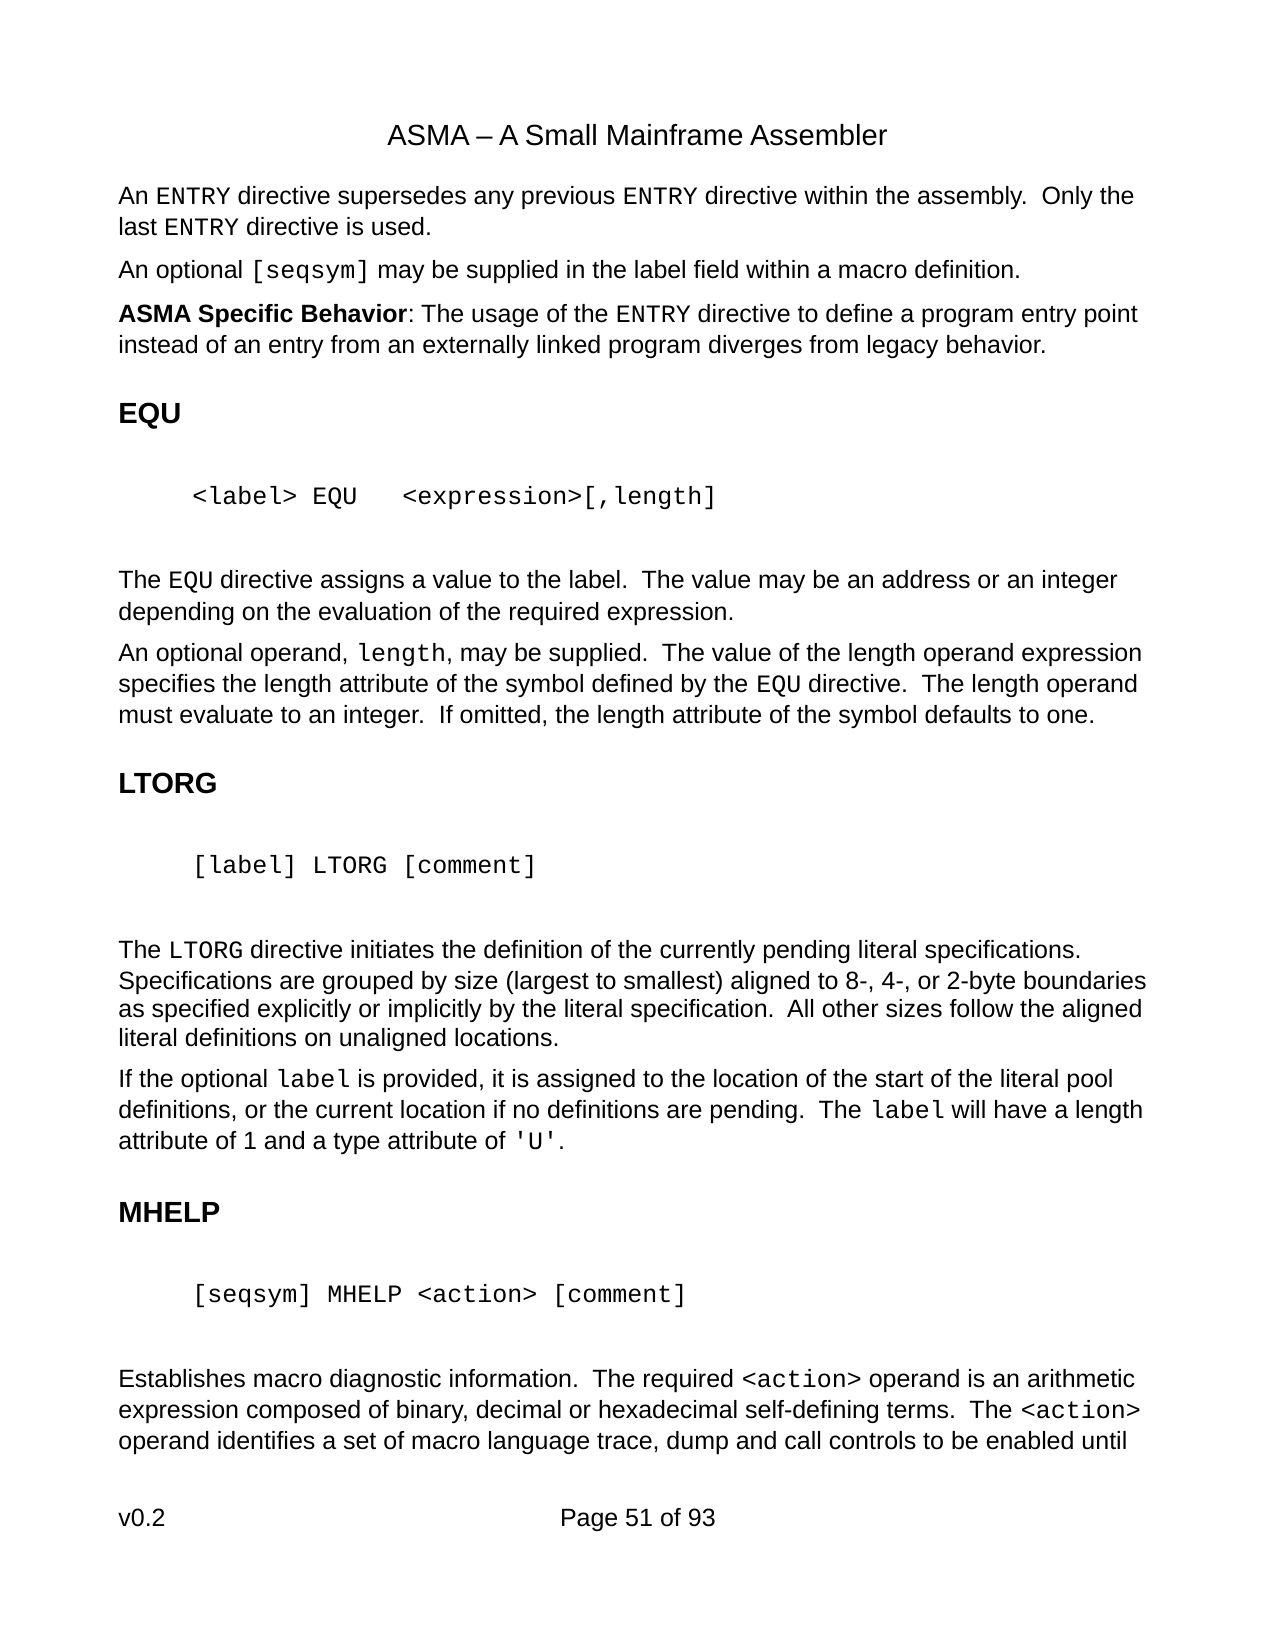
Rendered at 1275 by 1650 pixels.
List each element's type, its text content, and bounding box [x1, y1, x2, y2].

text ASMA Specific Behavior: The usage of the ENTRY directive to define a program entry point instead of an entry from an externally linked program diverges from legacy behavior. [118, 299, 1157, 359]
subtitle MHELP [118, 1195, 1157, 1228]
text If the optional label is provided, it is assigned to the location of the start of the literal pool definitions, or the current location if no definitions are pending. The label will have a length attribute of 1 and a type attribute of 'U'. [118, 1064, 1157, 1157]
text The LTORG directive initiates the definition of the currently pending literal specifications. Specifications are grouped by size (largest to smallest) aligned to 8-, 4-, or 2-byte boundaries as specified explicitly or implicitly by the literal specification. All other sizes follow the aligned literal definitions on unaligned locations. [118, 935, 1157, 1052]
text [seqsym] MHELP <action> [comment] [192, 1282, 1157, 1310]
subtitle LTORG [118, 766, 1157, 799]
text [label] LTORG [comment] [192, 853, 1157, 881]
text An optional [seqsym] may be supplied in the label field within a macro definition. [118, 256, 1157, 286]
text An ENTRY directive supersedes any previous ENTRY directive within the assembly. Only the last ENTRY directive is used. [118, 181, 1157, 243]
text Establishes macro diagnostic information. The required <action> operand is an arithmetic expression composed of binary, decimal or hexadecimal self-defining terms. The <action> operand identifies a set of macro language trace, dump and call controls to be enabled until [118, 1364, 1157, 1454]
text The EQU directive assigns a value to the label. The value may be an address or an integer depending on the evaluation of the required expression. [118, 566, 1157, 625]
text <label> EQU <expression>[,length] [192, 483, 1157, 512]
subtitle EQU [118, 396, 1157, 430]
text An optional operand, length, may be supplied. The value of the length operand expression specifies the length attribute of the symbol defined by the EQU directive. The length operand must evaluate to an integer. If omitted, the length attribute of the symbol defaults to one. [118, 638, 1157, 728]
